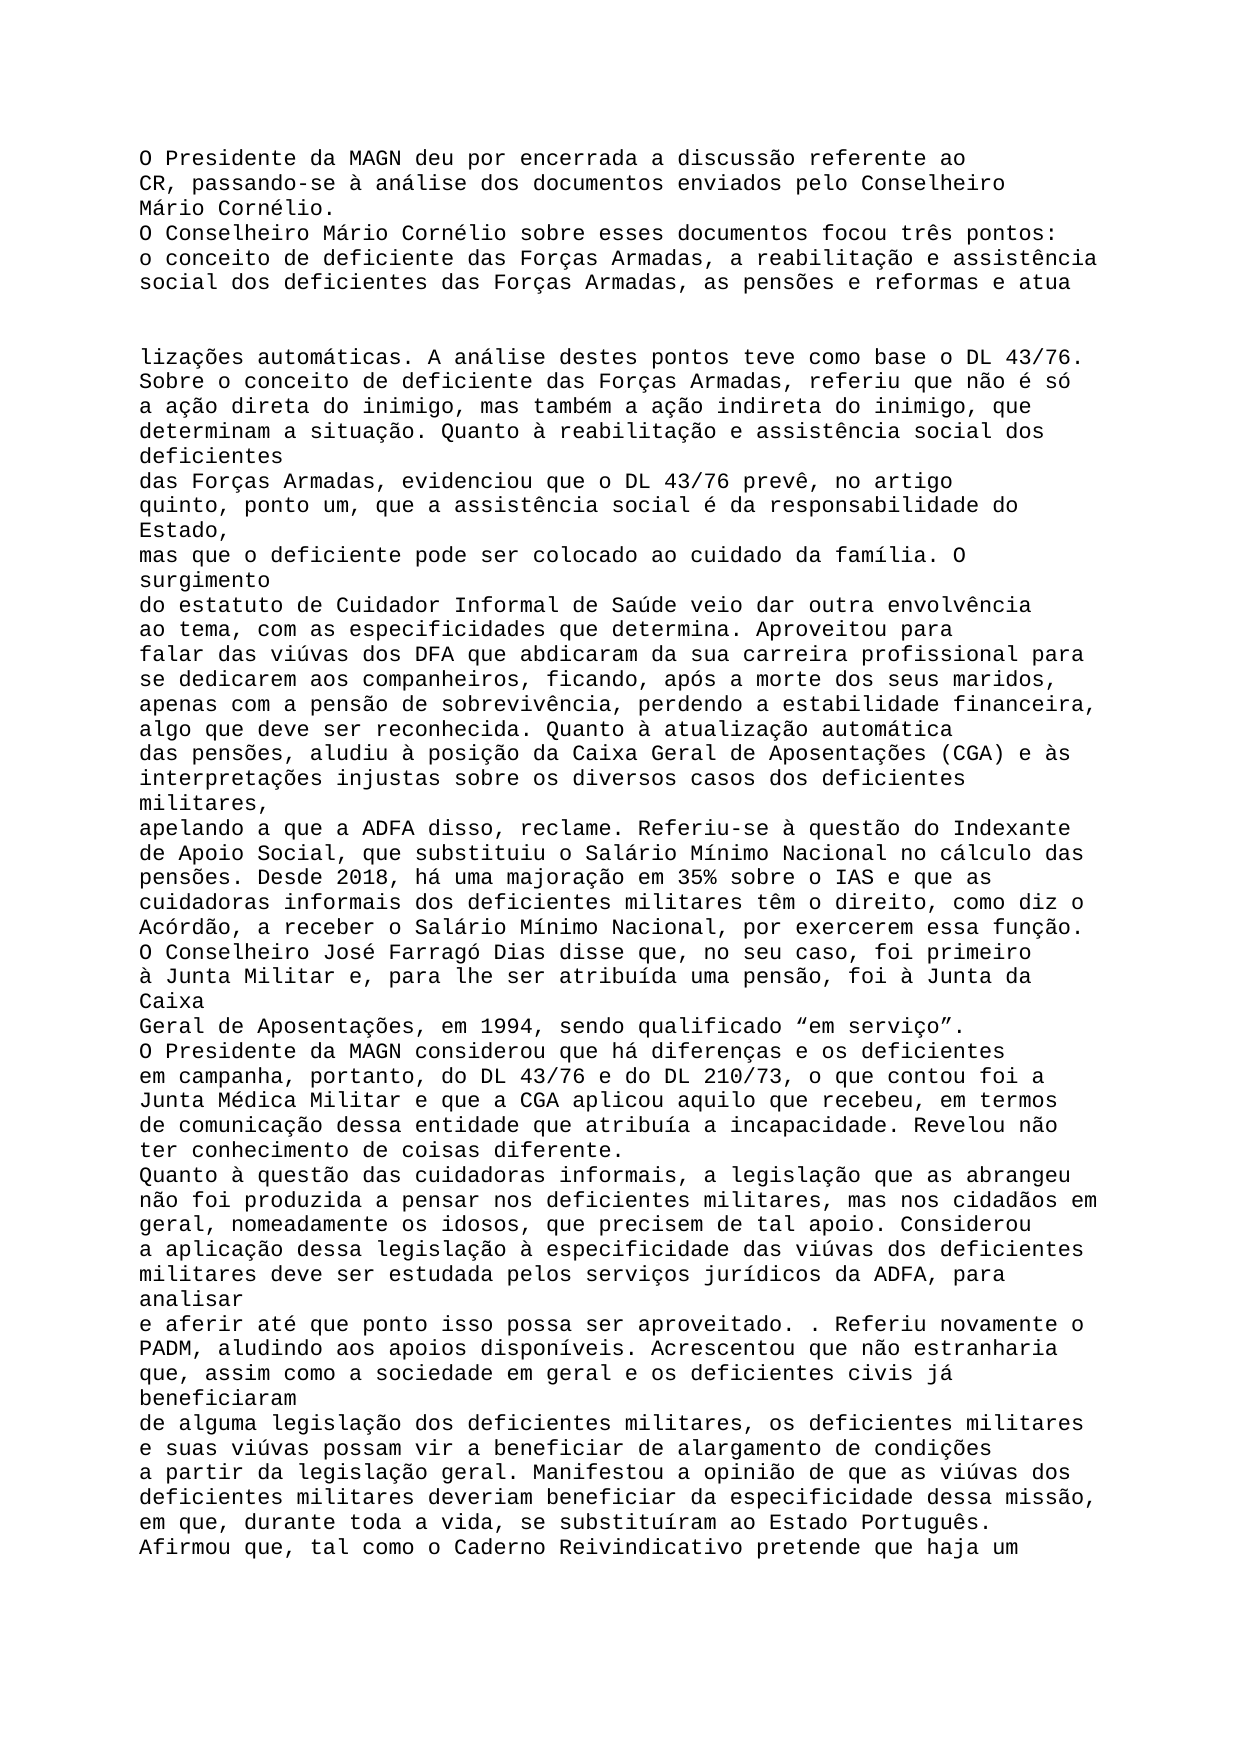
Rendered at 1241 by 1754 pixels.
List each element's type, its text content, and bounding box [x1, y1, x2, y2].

text ao tema, com as especificidades que determina. Aproveitou para [139, 619, 1101, 643]
text em que, durante toda a vida, se substituíram ao Estado Português. [139, 1511, 1101, 1536]
text do estatuto de Cuidador Informal de Saúde veio dar outra envolvência [139, 594, 1101, 619]
text apenas com a pensão de sobrevivência, perdendo a estabilidade financeira, [139, 693, 1101, 718]
text militares deve ser estudada pelos serviços jurídicos da ADFA, para analisar [139, 1263, 1101, 1313]
text que, assim como a sociedade em geral e os deficientes civis já beneficiaram [139, 1362, 1101, 1412]
text O Conselheiro Mário Cornélio sobre esses documentos focou três pontos: [139, 222, 1101, 247]
text determinam a situação. Quanto à reabilitação e assistência social dos deficientes [139, 420, 1101, 470]
text a ação direta do inimigo, mas também a ação indireta do inimigo, que [139, 396, 1101, 420]
text algo que deve ser reconhecida. Quanto à atualização automática [139, 718, 1101, 743]
text de comunicação dessa entidade que atribuía a incapacidade. Revelou não [139, 1114, 1101, 1139]
text de alguma legislação dos deficientes militares, os deficientes militares [139, 1412, 1101, 1437]
text O Presidente da MAGN considerou que há diferenças e os deficientes [139, 1040, 1101, 1065]
text e aferir até que ponto isso possa ser aproveitado. . Referiu novamente o [139, 1313, 1101, 1338]
text não foi produzida a pensar nos deficientes militares, mas nos cidadãos em [139, 1189, 1101, 1214]
text quinto, ponto um, que a assistência social é da responsabilidade do Estado, [139, 495, 1101, 544]
text cuidadoras informais dos deficientes militares têm o direito, como diz o [139, 891, 1101, 916]
text social dos deficientes das Forças Armadas, as pensões e reformas e atua [139, 272, 1101, 296]
text o conceito de deficiente das Forças Armadas, a reabilitação e assistência [139, 247, 1101, 272]
text se dedicarem aos companheiros, ficando, após a morte dos seus maridos, [139, 668, 1101, 693]
text lizações automáticas. A análise destes pontos teve como base o DL 43/76. [139, 346, 1101, 371]
text O Conselheiro José Farragó Dias disse que, no seu caso, foi primeiro [139, 941, 1101, 966]
text interpretações injustas sobre os diversos casos dos deficientes militares, [139, 767, 1101, 817]
text das pensões, aludiu à posição da Caixa Geral de Aposentações (CGA) e às [139, 743, 1101, 767]
text pensões. Desde 2018, há uma majoração em 35% sobre o IAS e que as [139, 867, 1101, 891]
text Quanto à questão das cuidadoras informais, a legislação que as abrangeu [139, 1164, 1101, 1189]
text e suas viúvas possam vir a beneficiar de alargamento de condições [139, 1437, 1101, 1462]
text CR, passando-se à análise dos documentos enviados pelo Conselheiro [139, 172, 1101, 197]
text PADM, aludindo aos apoios disponíveis. Acrescentou que não estranharia [139, 1338, 1101, 1362]
text Sobre o conceito de deficiente das Forças Armadas, referiu que não é só [139, 371, 1101, 396]
text à Junta Militar e, para lhe ser atribuída uma pensão, foi à Junta da Caixa [139, 966, 1101, 1015]
text Acórdão, a receber o Salário Mínimo Nacional, por exercerem essa função. [139, 916, 1101, 941]
text geral, nomeadamente os idosos, que precisem de tal apoio. Considerou [139, 1214, 1101, 1238]
text a partir da legislação geral. Manifestou a opinião de que as viúvas dos [139, 1462, 1101, 1486]
text O Presidente da MAGN deu por encerrada a discussão referente ao [139, 148, 1101, 172]
text das Forças Armadas, evidenciou que o DL 43/76 prevê, no artigo [139, 470, 1101, 495]
text em campanha, portanto, do DL 43/76 e do DL 210/73, o que contou foi a [139, 1065, 1101, 1090]
text mas que o deficiente pode ser colocado ao cuidado da família. O surgimento [139, 544, 1101, 594]
text de Apoio Social, que substituiu o Salário Mínimo Nacional no cálculo das [139, 842, 1101, 867]
text a aplicação dessa legislação à especificidade das viúvas dos deficientes [139, 1238, 1101, 1263]
text Geral de Aposentações, em 1994, sendo qualificado “em serviço”. [139, 1015, 1101, 1040]
text Junta Médica Militar e que a CGA aplicou aquilo que recebeu, em termos [139, 1090, 1101, 1114]
text Mário Cornélio. [139, 197, 1101, 222]
text falar das viúvas dos DFA que abdicaram da sua carreira profissional para [139, 643, 1101, 668]
text apelando a que a ADFA disso, reclame. Referiu-se à questão do Indexante [139, 817, 1101, 842]
text deficientes militares deveriam beneficiar da especificidade dessa missão, [139, 1486, 1101, 1511]
text Afirmou que, tal como o Caderno Reivindicativo pretende que haja um [139, 1536, 1101, 1561]
text ter conhecimento de coisas diferente. [139, 1139, 1101, 1164]
